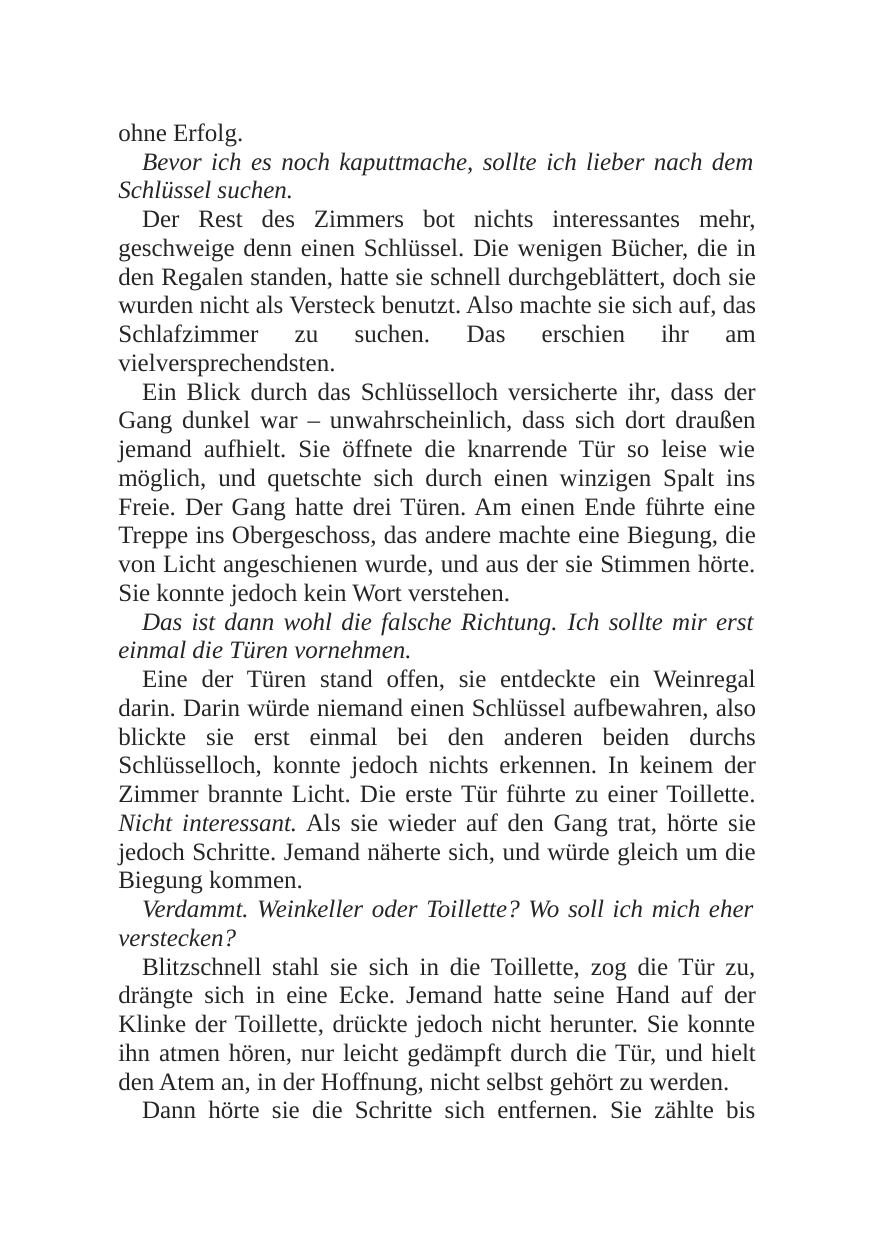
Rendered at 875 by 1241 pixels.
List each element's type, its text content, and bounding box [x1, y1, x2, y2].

text Ein Blick durch das Schlüsselloch versicherte ihr, dass der Gang dunkel war – unwahrscheinlich, dass sich dort draußen jemand aufhielt. Sie öffnete die knarrende Tür so leise wie möglich, und quetschte sich durch einen winzigen Spalt ins Freie. Der Gang hatte drei Türen. Am einen Ende führte eine Treppe ins Obergeschoss, das andere machte eine Biegung, die von Licht angeschienen wurde, und aus der sie Stimmen hörte. Sie konnte jedoch kein Wort verstehen. [118, 377, 756, 607]
text Bevor ich es noch kaputtmache, sollte ich lieber nach dem Schlüssel suchen. [118, 147, 756, 204]
text Das ist dann wohl die falsche Richtung. Ich sollte mir erst einmal die Türen vornehmen. [118, 607, 756, 664]
text Blitzschnell stahl sie sich in die Toillette, zog die Tür zu, drängte sich in eine Ecke. Jemand hatte seine Hand auf der Klinke der Toillette, drückte jedoch nicht herunter. Sie konnte ihn atmen hören, nur leicht gedämpft durch die Tür, und hielt den Atem an, in der Hoffnung, nicht selbst gehört zu werden. [118, 952, 756, 1096]
text Der Rest des Zimmers bot nichts interessantes mehr, geschweige denn einen Schlüssel. Die wenigen Bücher, die in den Regalen standen, hatte sie schnell durchgeblättert, doch sie wurden nicht als Versteck benutzt. Also machte sie sich auf, das Schlafzimmer zu suchen. Das erschien ihr am vielversprechendsten. [118, 204, 756, 377]
text Verdammt. Weinkeller oder Toillette? Wo soll ich mich eher verstecken? [118, 894, 756, 952]
text Dann hörte sie die Schritte sich entfernen. Sie zählte bis [118, 1096, 756, 1124]
text Eine der Türen stand offen, sie entdeckte ein Weinregal darin. Darin würde niemand einen Schlüssel aufbewahren, also blickte sie erst einmal bei den anderen beiden durchs Schlüsselloch, konnte jedoch nichts erkennen. In keinem der Zimmer brannte Licht. Die erste Tür führte zu einer Toillette. Nicht interessant. Als sie wieder auf den Gang trat, hörte sie jedoch Schritte. Jemand näherte sich, und würde gleich um die Biegung kommen. [118, 664, 756, 894]
text ohne Erfolg. [118, 118, 756, 147]
